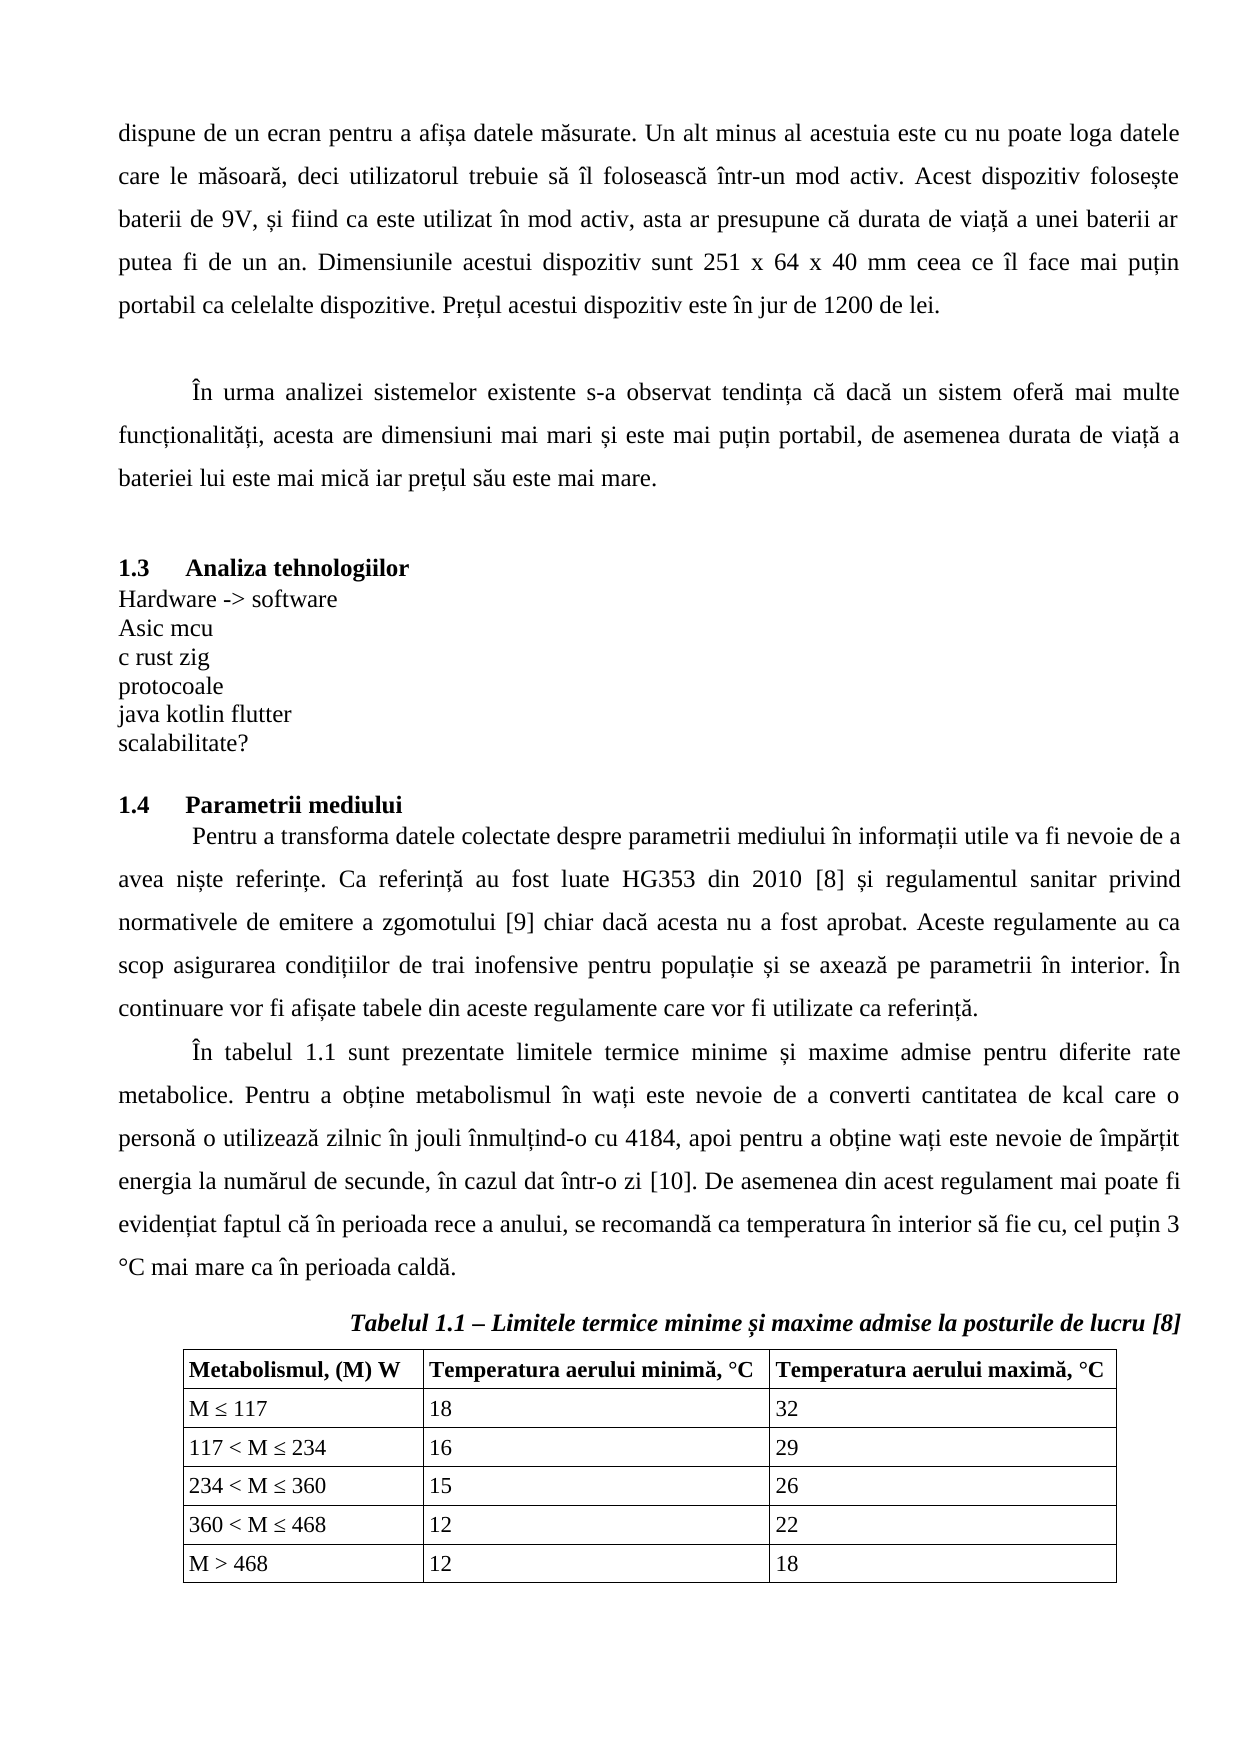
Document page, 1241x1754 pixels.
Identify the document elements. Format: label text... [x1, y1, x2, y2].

table_cell 32 [770, 1389, 1116, 1427]
table_header Temperatura aerului maximă, °C [770, 1350, 1116, 1388]
text Pentru a transforma datele colectate despre parametrii mediului în informații utile va fi nevoie de a avea niște referințe. Ca referință au fost luate HG353 din 2010 [8] și regulamentul sanitar privind normativele de emitere a zgomotului [9] chiar dacă acesta nu a fost aprobat. Aceste regulamente au ca scop asigurarea condițiilor de trai inofensive pentru populație și se axează pe parametrii în interior. În continuare vor fi afișate tabele din aceste regulamente care vor fi utilizate ca referință. [118, 821, 1181, 1022]
text scalabilitate? [118, 728, 1181, 757]
table_cell 22 [770, 1506, 1116, 1543]
table_cell 18 [770, 1545, 1116, 1582]
table_cell 16 [424, 1428, 769, 1466]
table_cell 117 < M ≤ 234 [184, 1428, 423, 1466]
text Hardware -> software [118, 584, 1181, 613]
table_cell M ≤ 117 [184, 1389, 423, 1427]
text java kotlin flutter [118, 699, 1181, 728]
table_cell 12 [424, 1545, 769, 1582]
text În urma analizei sistemelor existente s-a observat tendința că dacă un sistem oferă mai multe funcționalități, acesta are dimensiuni mai mari și este mai puțin portabil, de asemenea durata de viață a bateriei lui este mai mică iar prețul său este mai mare. [118, 377, 1181, 492]
table_cell 18 [424, 1389, 769, 1427]
text Tabelul 1.1 – Limitele termice minime și maxime admise la posturile de lucru [8] [118, 1308, 1181, 1337]
table_cell M > 468 [184, 1545, 423, 1582]
table_cell 29 [770, 1428, 1116, 1466]
table_cell 360 < M ≤ 468 [184, 1506, 423, 1543]
table_header Temperatura aerului minimă, °C [424, 1350, 769, 1388]
text În tabelul 1.1 sunt prezentate limitele termice minime și maxime admise pentru diferite rate metabolice. Pentru a obține metabolismul în wați este nevoie de a converti cantitatea de kcal care o personă o utilizează zilnic în jouli înmulțind-o cu 4184, apoi pentru a obține wați este nevoie de împărțit energia la numărul de secunde, în cazul dat într-o zi [10]. De asemenea din acest regulament mai poate fi evidențiat faptul că în perioada rece a anului, se recomandă ca temperatura în interior să fie cu, cel puțin 3 °C mai mare ca în perioada caldă. [118, 1037, 1181, 1281]
table_cell 15 [424, 1467, 769, 1504]
subtitle Analiza tehnologiilor [118, 553, 1181, 582]
text protocoale [118, 671, 1181, 699]
table_cell 12 [424, 1506, 769, 1543]
text dispune de un ecran pentru a afișa datele măsurate. Un alt minus al acestuia este cu nu poate loga datele care le măsoară, deci utilizatorul trebuie să îl folosească într-un mod activ. Acest dispozitiv folosește baterii de 9V, și fiind ca este utilizat în mod activ, asta ar presupune că durata de viață a unei baterii ar putea fi de un an. Dimensiunile acestui dispozitiv sunt 251 x 64 x 40 mm ceea ce îl face mai puțin portabil ca celelalte dispozitive. Prețul acestui dispozitiv este în jur de 1200 de lei. [118, 118, 1181, 319]
table_cell 26 [770, 1467, 1116, 1504]
subtitle Parametrii mediului [118, 790, 1181, 819]
text Asic mcu [118, 613, 1181, 642]
text c rust zig [118, 642, 1181, 671]
table_cell 234 < M ≤ 360 [184, 1467, 423, 1504]
table_header Metabolismul, (M) W [184, 1350, 423, 1388]
